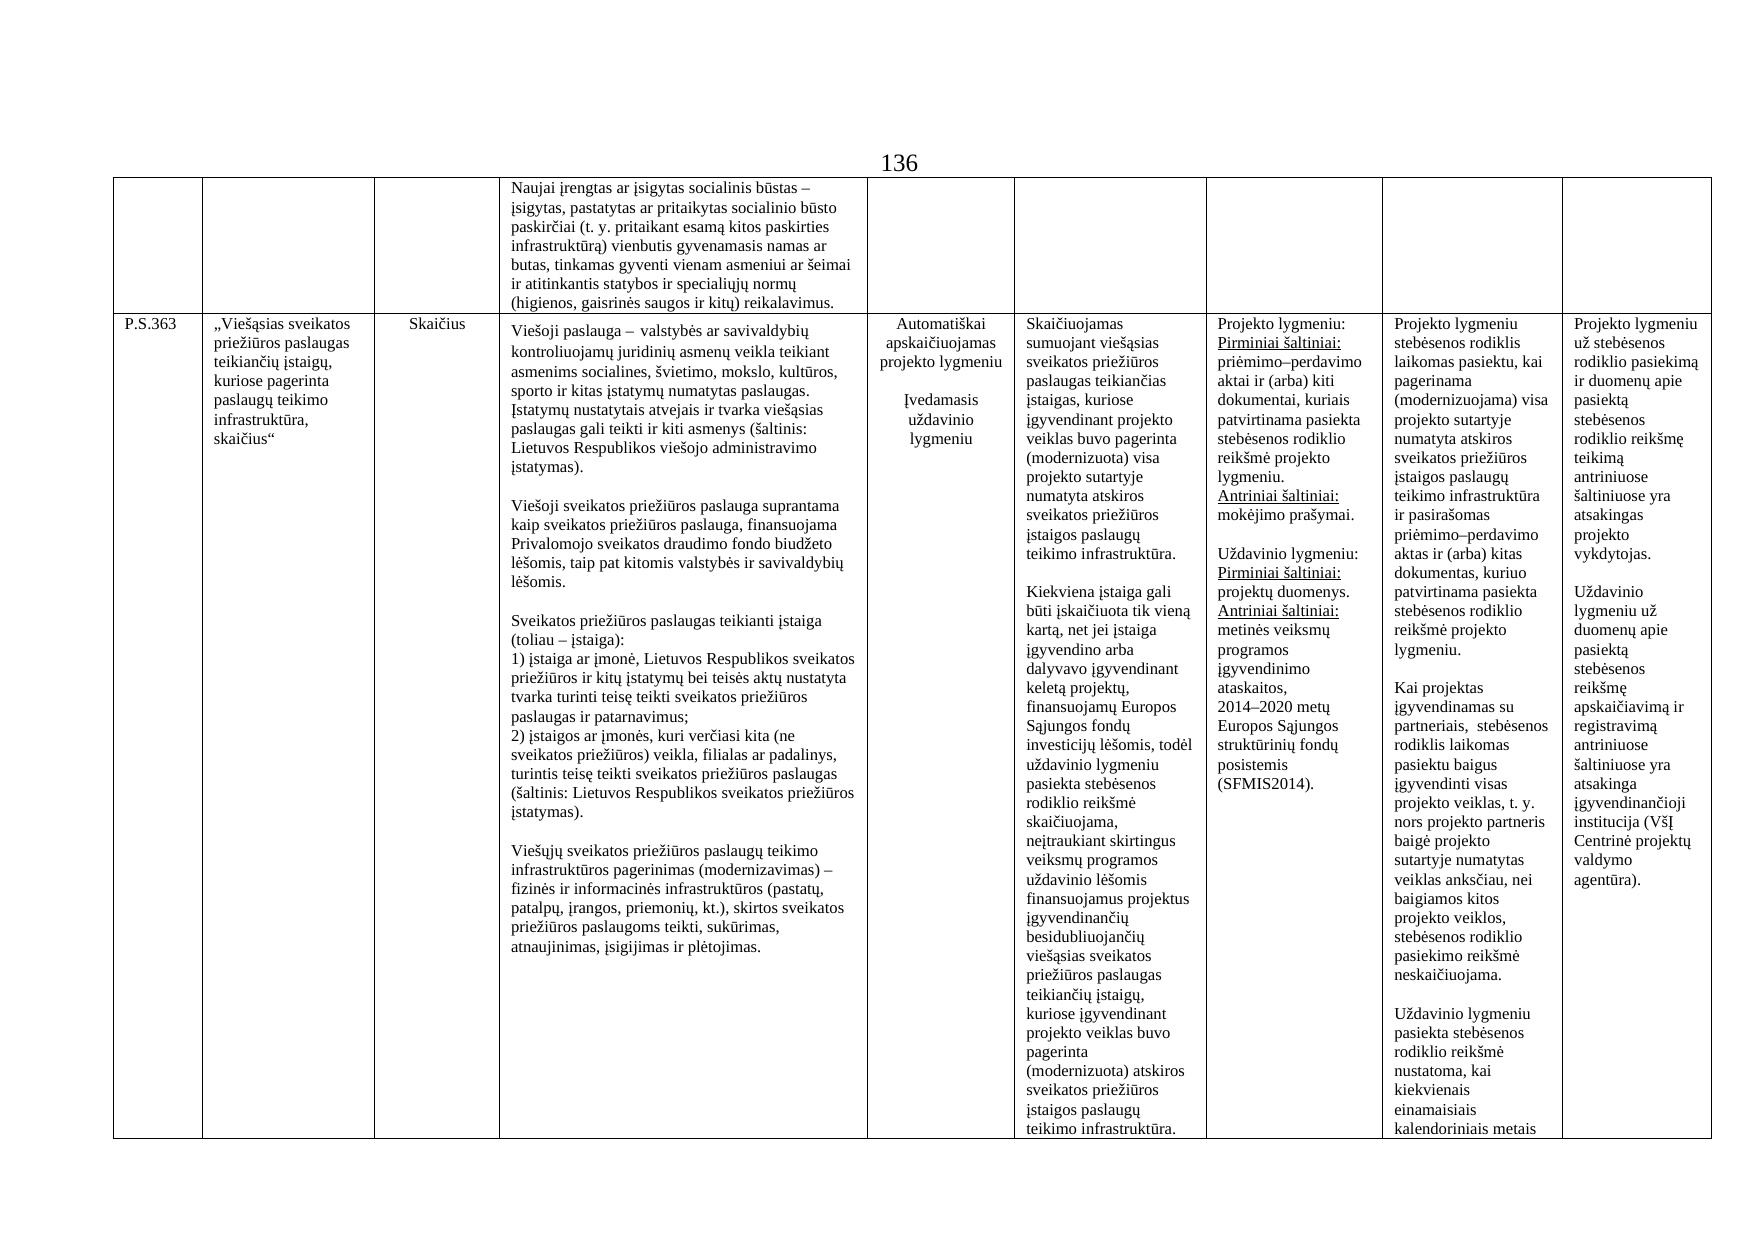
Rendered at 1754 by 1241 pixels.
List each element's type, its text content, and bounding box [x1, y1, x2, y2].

table_cell P.S.363 [114, 314, 202, 1138]
table_cell [1015, 178, 1206, 312]
table_cell [114, 178, 202, 312]
table_cell Projekto lygmeniu už stebėsenos rodiklio pasiekimą ir duomenų apie pasiektą stebėsenos rodiklio reikšmę teikimą antriniuose šaltiniuose yra atsakingas projekto vykdytojas. Uždavinio lygmeniu už duomenų apie pasiektą stebėsenos reikšmę apskaičiavimą ir registravimą antriniuose šaltiniuose yra atsakinga įgyvendinančioji institucija (VšĮ Centrinė projektų valdymo agentūra). [1563, 314, 1711, 1138]
table_cell Projekto lygmeniu: Pirminiai šaltiniai: priėmimo–perdavimo aktai ir (arba) kiti dokumentai, kuriais patvirtinama pasiekta stebėsenos rodiklio reikšmė projekto lygmeniu. Antriniai šaltiniai: mokėjimo prašymai. Uždavinio lygmeniu: Pirminiai šaltiniai: projektų duomenys. Antriniai šaltiniai: metinės veiksmų programos įgyvendinimo ataskaitos, 2014–2020 metų Europos Sąjungos struktūrinių fondų posistemis (SFMIS2014). [1207, 314, 1382, 1138]
table_cell Naujai įrengtas ar įsigytas socialinis būstas –įsigytas, pastatytas ar pritaikytas socialinio būsto paskirčiai (t. y. pritaikant esamą kitos paskirties infrastruktūrą) vienbutis gyvenamasis namas ar butas, tinkamas gyventi vienam asmeniui ar šeimai ir atitinkantis statybos ir specialiųjų normų (higienos, gaisrinės saugos ir kitų) reikalavimus. [500, 178, 867, 312]
table_cell [868, 178, 1014, 312]
table_cell „Viešąsias sveikatos priežiūros paslaugas teikiančių įstaigų, kuriose pagerinta paslaugų teikimo infrastruktūra, skaičius“ [203, 314, 374, 1138]
table_cell Skaičiuojamas sumuojant viešąsias sveikatos priežiūros paslaugas teikiančias įstaigas, kuriose įgyvendinant projekto veiklas buvo pagerinta (modernizuota) visa projekto sutartyje numatyta atskiros sveikatos priežiūros įstaigos paslaugų teikimo infrastruktūra. Kiekviena įstaiga gali būti įskaičiuota tik vieną kartą, net jei įstaiga įgyvendino arba dalyvavo įgyvendinant keletą projektų, finansuojamų Europos Sąjungos fondų investicijų lėšomis, todėl uždavinio lygmeniu pasiekta stebėsenos rodiklio reikšmė skaičiuojama, neįtraukiant skirtingus veiksmų programos uždavinio lėšomis finansuojamus projektus įgyvendinančių besidubliuojančių viešąsias sveikatos priežiūros paslaugas teikiančių įstaigų, kuriose įgyvendinant projekto veiklas buvo pagerinta (modernizuota) atskiros sveikatos priežiūros įstaigos paslaugų teikimo infrastruktūra. [1015, 314, 1206, 1138]
table_cell Viešoji paslauga – valstybės ar savivaldybių kontroliuojamų juridinių asmenų veikla teikiant asmenims socialines, švietimo, mokslo, kultūros, sporto ir kitas įstatymų numatytas paslaugas. Įstatymų nustatytais atvejais ir tvarka viešąsias paslaugas gali teikti ir kiti asmenys (šaltinis: Lietuvos Respublikos viešojo administravimo įstatymas). Viešoji sveikatos priežiūros paslauga suprantama kaip sveikatos priežiūros paslauga, finansuojama Privalomojo sveikatos draudimo fondo biudžeto lėšomis, taip pat kitomis valstybės ir savivaldybių lėšomis. Sveikatos priežiūros paslaugas teikianti įstaiga (toliau – įstaiga): 1) įstaiga ar įmonė, Lietuvos Respublikos sveikatos priežiūros ir kitų įstatymų bei teisės aktų nustatyta tvarka turinti teisę teikti sveikatos priežiūros paslaugas ir patarnavimus; 2) įstaigos ar įmonės, kuri verčiasi kita (ne sveikatos priežiūros) veikla, filialas ar padalinys, turintis teisę teikti sveikatos priežiūros paslaugas (šaltinis: Lietuvos Respublikos sveikatos priežiūros įstatymas). Viešųjų sveikatos priežiūros paslaugų teikimo infrastruktūros pagerinimas (modernizavimas) – fizinės ir informacinės infrastruktūros (pastatų, patalpų, įrangos, priemonių, kt.), skirtos sveikatos priežiūros paslaugoms teikti, sukūrimas, atnaujinimas, įsigijimas ir plėtojimas. [500, 314, 867, 1138]
table_cell [1207, 178, 1382, 312]
table_cell [203, 178, 374, 312]
table_cell [1563, 178, 1711, 312]
table_cell [375, 178, 499, 312]
table_cell Skaičius [375, 314, 499, 1138]
table_cell [1383, 178, 1562, 312]
table_cell Automatiškai apskaičiuojamas projekto lygmeniu Įvedamasis uždavinio lygmeniu [868, 314, 1014, 1138]
table_cell Projekto lygmeniu stebėsenos rodiklis laikomas pasiektu, kai pagerinama (modernizuojama) visa projekto sutartyje numatyta atskiros sveikatos priežiūros įstaigos paslaugų teikimo infrastruktūra ir pasirašomas priėmimo–perdavimo aktas ir (arba) kitas dokumentas, kuriuo patvirtinama pasiekta stebėsenos rodiklio reikšmė projekto lygmeniu. Kai projektas įgyvendinamas su partneriais, stebėsenos rodiklis laikomas pasiektu baigus įgyvendinti visas projekto veiklas, t. y. nors projekto partneris baigė projekto sutartyje numatytas veiklas anksčiau, nei baigiamos kitos projekto veiklos, stebėsenos rodiklio pasiekimo reikšmė neskaičiuojama. Uždavinio lygmeniu pasiekta stebėsenos rodiklio reikšmė nustatoma, kai kiekvienais einamaisiais kalendoriniais metais [1383, 314, 1562, 1138]
